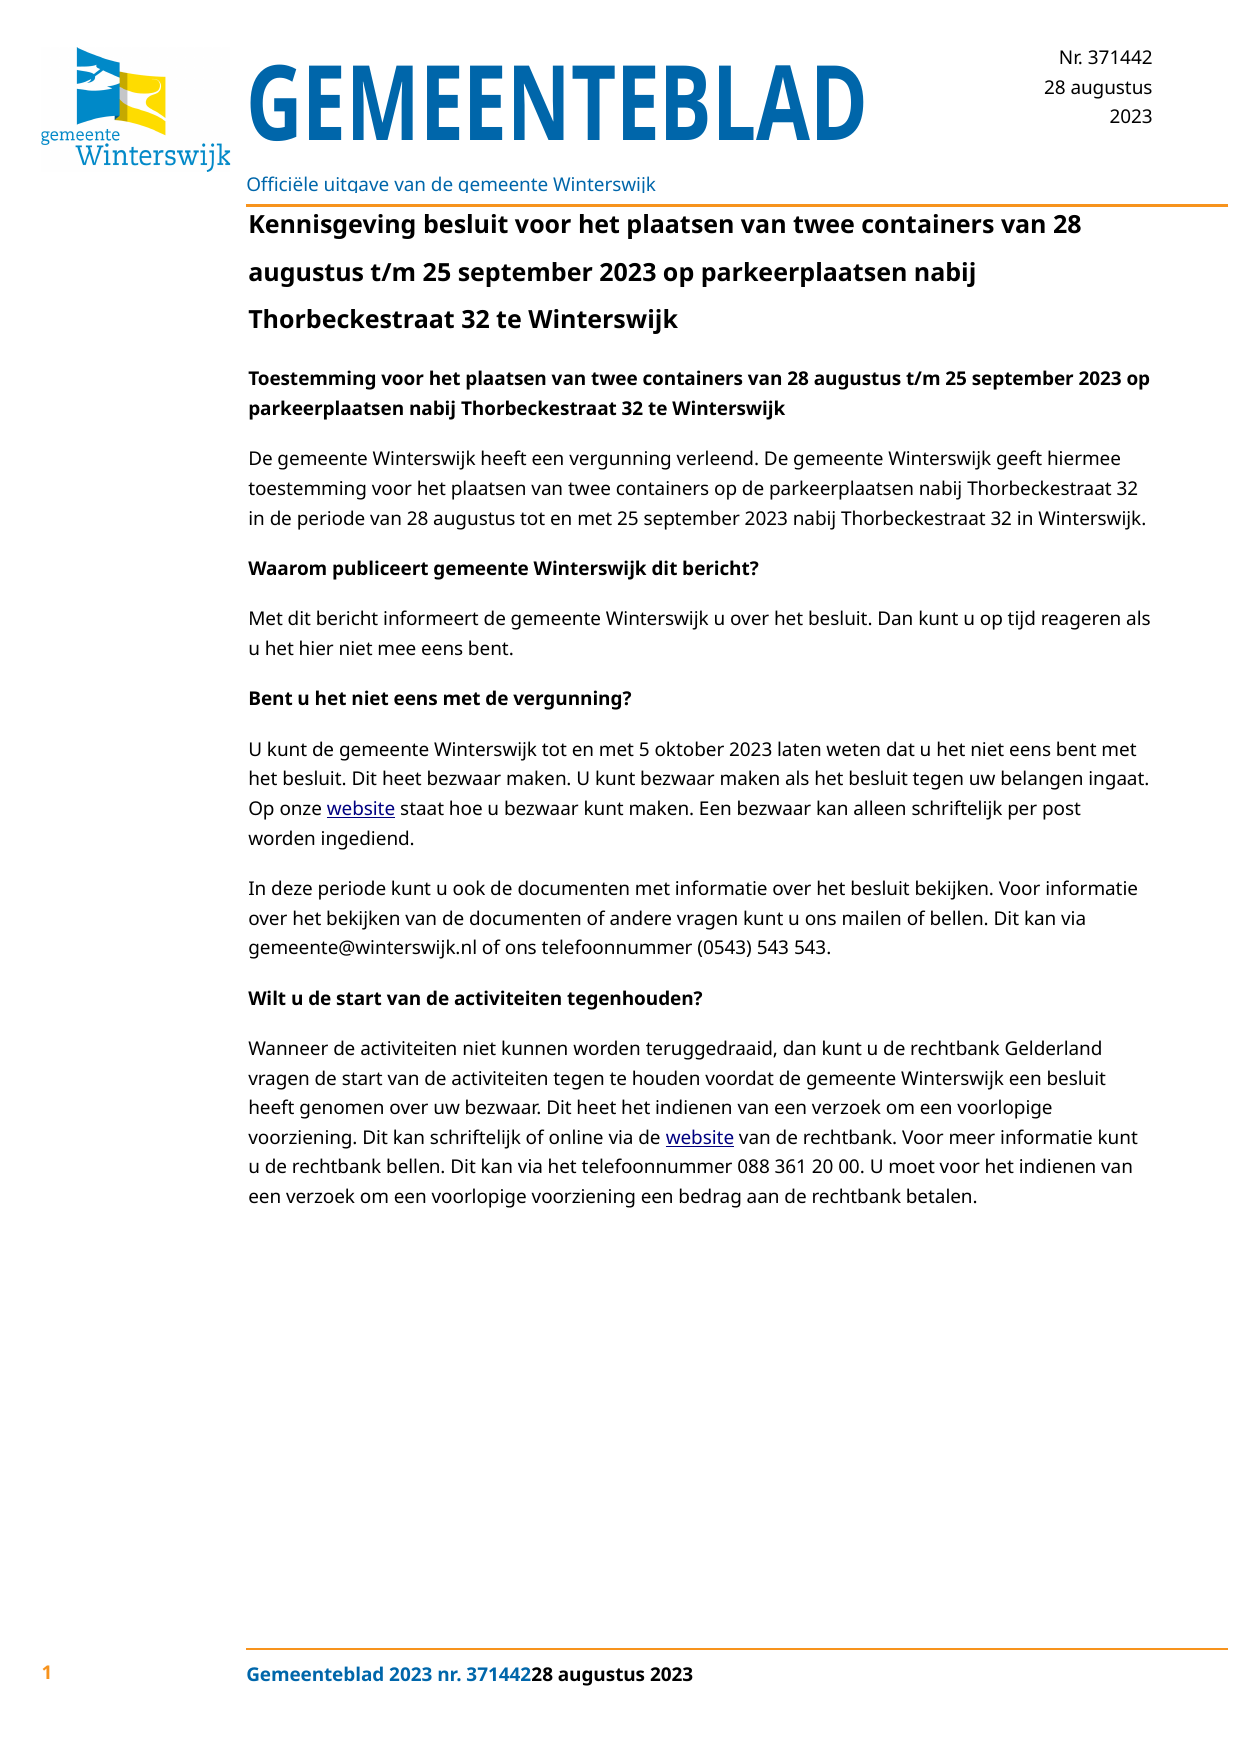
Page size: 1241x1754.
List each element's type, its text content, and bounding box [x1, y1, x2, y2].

text Met dit bericht informeert de gemeente Winterswijk u over het besluit. Dan kunt u op tijd reageren als u het hier niet mee eens bent. [248, 606, 1152, 661]
text Waarom publiceert gemeente Winterswijk dit bericht? [248, 555, 1152, 581]
text Bent u het niet eens met de vergunning? [248, 686, 1152, 711]
text U kunt de gemeente Winterswijk tot en met 5 oktober 2023 laten weten dat u het niet eens bent met het besluit. Dit heet bezwaar maken. U kunt bezwaar maken als het besluit tegen uw belangen ingaat. Op onze website staat hoe u bezwaar kunt maken. Een bezwaar kan alleen schriftelijk per post worden ingediend. [248, 736, 1152, 850]
text Wanneer de activiteiten niet kunnen worden teruggedraaid, dan kunt u de rechtbank Gelderland vragen de start van de activiteiten tegen te houden voordat de gemeente Winterswijk een besluit heeft genomen over uw bezwaar. Dit heet het indienen van een verzoek om een voorlopige voorziening. Dit kan schriftelijk of online via de website van de rechtbank. Voor meer informatie kunt u de rechtbank bellen. Dit kan via het telefoonnummer 088 361 20 00. U moet voor het indienen van een verzoek om een voorlopige voorziening een bedrag aan de rechtbank betalen. [248, 1035, 1152, 1209]
text Kennisgeving besluit voor het plaatsen van twee containers van 28 augustus t/m 25 september 2023 op parkeerplaatsen nabij Thorbeckestraat 32 te Winterswijk [248, 207, 1152, 336]
text Wilt u de start van de activiteiten tegenhouden? [248, 985, 1152, 1010]
picture [225, 153, 231, 162]
text Toestemming voor het plaatsen van twee containers van 28 augustus t/m 25 september 2023 op parkeerplaatsen nabij Thorbeckestraat 32 te Winterswijk [248, 366, 1152, 421]
text In deze periode kunt u ook de documenten met informatie over het besluit bekijken. Voor informatie over het bekijken van de documenten of andere vragen kunt u ons mailen of bellen. Dit kan via gemeente@winterswijk.nl of ons telefoonnummer (0543) 543 543. [248, 875, 1152, 960]
picture [41, 47, 231, 172]
text De gemeente Winterswijk heeft een vergunning verleend. De gemeente Winterswijk geeft hiermee toestemming voor het plaatsen van twee containers op de parkeerplaatsen nabij Thorbeckestraat 32 in de periode van 28 augustus tot en met 25 september 2023 nabij Thorbeckestraat 32 in Winterswijk. [248, 446, 1152, 530]
